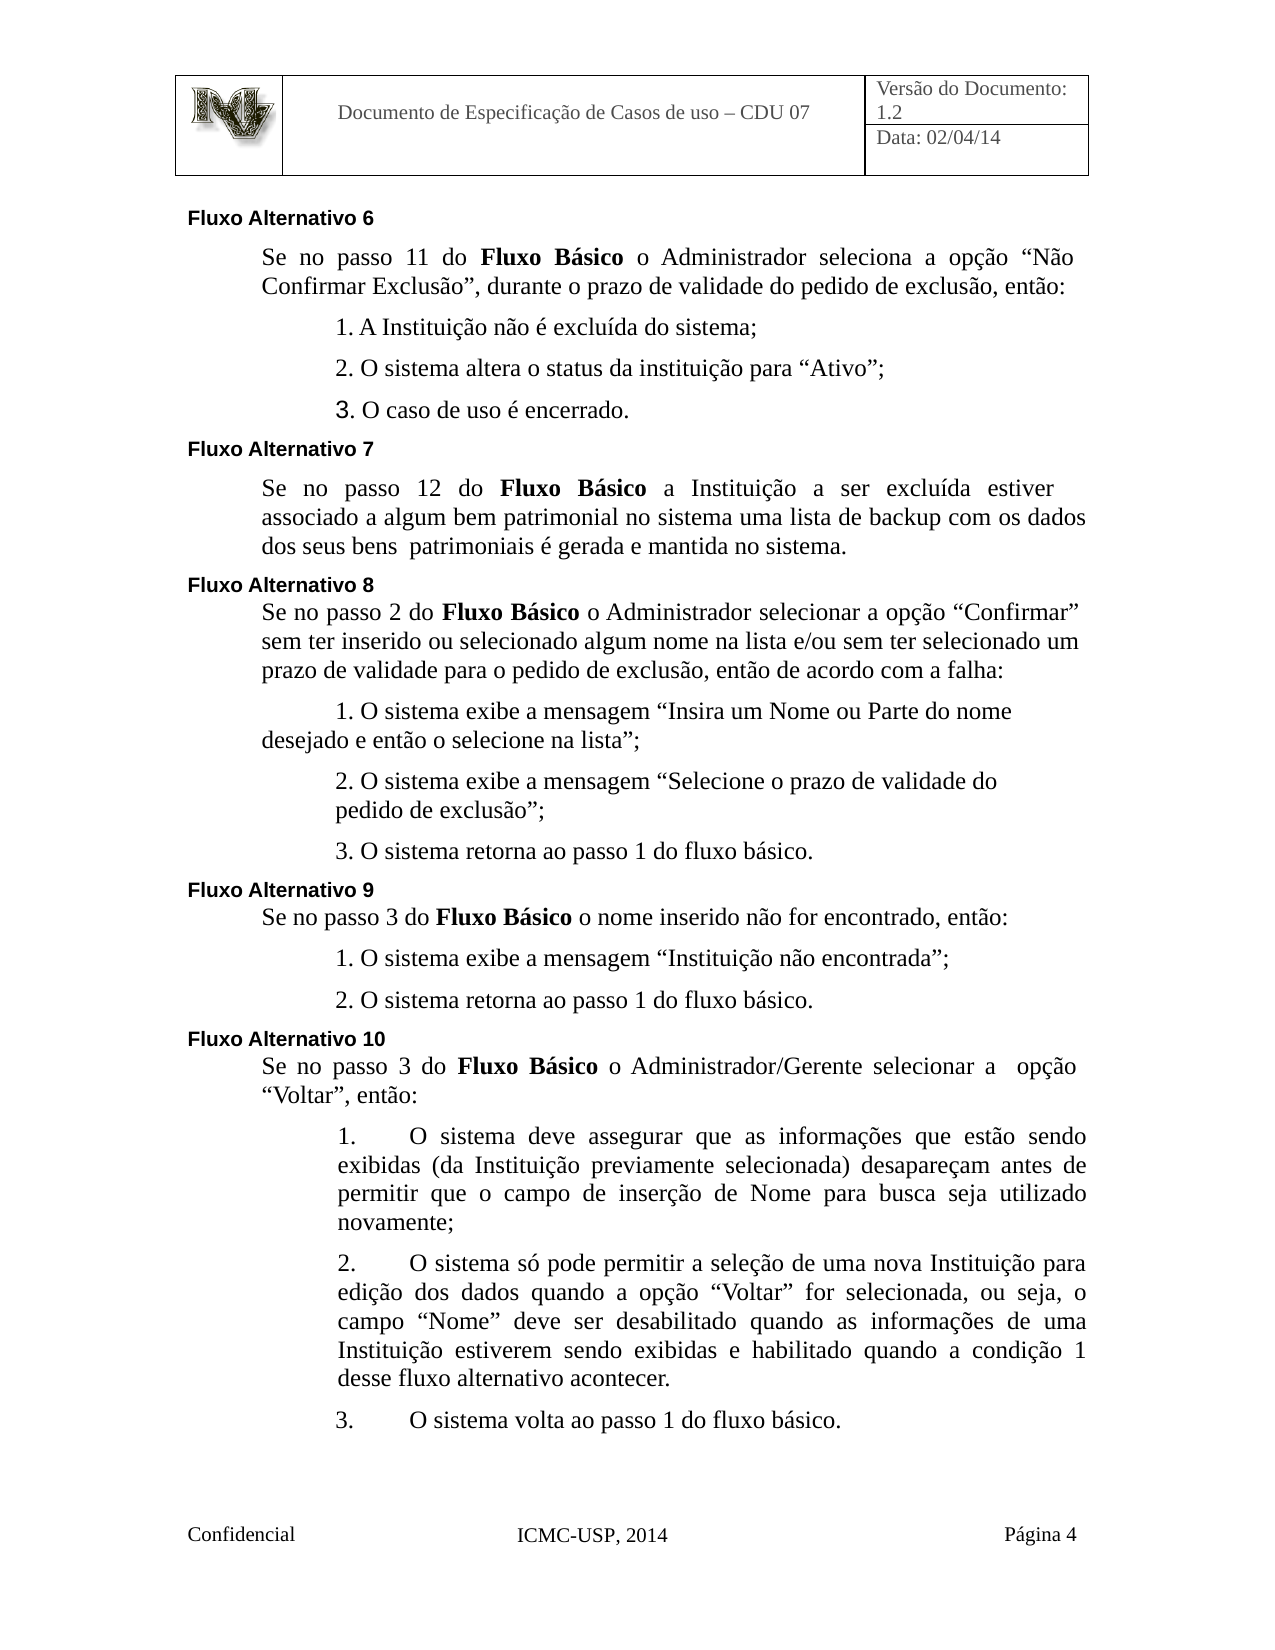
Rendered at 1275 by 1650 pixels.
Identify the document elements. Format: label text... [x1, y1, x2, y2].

text Fluxo Alternativo 6 [187, 205, 1087, 230]
list 1. O sistema deve assegurar que as informações que estão sendo exibidas (da Instituição previamente selecionada) desapareçam antes de permitir que o campo de inserção de Nome para busca seja utilizado novamente; [300, 1121, 1087, 1236]
text 2. O sistema altera o status da instituição para “Ativo”; [187, 353, 1087, 382]
text 1. A Instituição não é excluída do sistema; [187, 312, 1087, 341]
list 1. O sistema exibe a mensagem “Instituição não encontrada”; [187, 943, 1087, 972]
list 1. O sistema exibe a mensagem “Insira um Nome ou Parte do nome desejado e então o selecione na lista”; [187, 696, 1087, 753]
text Fluxo Alternativo 7 [187, 436, 1087, 461]
list 2. O sistema só pode permitir a seleção de uma nova Instituição para edição dos dados quando a opção “Voltar” for selecionada, ou seja, o campo “Nome” deve ser desabilitado quando as informações de uma Instituição estiverem sendo exibidas e habilitado quando a condição 1 desse fluxo alternativo acontecer. [300, 1248, 1087, 1392]
list 2. O sistema retorna ao passo 1 do fluxo básico. [187, 985, 1087, 1013]
list Se no passo 3 do Fluxo Básico o nome inserido não for encontrado, então: [187, 902, 1087, 931]
list Se no passo 2 do Fluxo Básico o Administrador selecionar a opção “Confirmar” sem ter inserido ou selecionado algum nome na lista e/ou sem ter selecionado um prazo de validade para o pedido de exclusão, então de acordo com a falha: [187, 597, 1087, 683]
list 3. O sistema volta ao passo 1 do fluxo básico. [187, 1405, 1087, 1433]
list 2. O sistema exibe a mensagem “Selecione o prazo de validade do pedido de exclusão”; [187, 766, 1087, 823]
list 3. O sistema retorna ao passo 1 do fluxo básico. [187, 836, 1087, 865]
picture [186, 76, 277, 151]
list Se no passo 3 do Fluxo Básico o Administrador/Gerente selecionar a opção “Voltar”, então: [187, 1051, 1087, 1108]
text 3. O caso de uso é encerrado. [187, 395, 1087, 423]
text Se no passo 12 do Fluxo Básico a Instituição a ser excluída estiver associado a algum bem patrimonial no sistema uma lista de backup com os dados dos seus bens patrimoniais é gerada e mantida no sistema. [187, 473, 1087, 560]
text Se no passo 11 do Fluxo Básico o Administrador seleciona a opção “Não Confirmar Exclusão”, durante o prazo de validade do pedido de exclusão, então: [187, 242, 1087, 300]
subtitle Fluxo Alternativo 8 [187, 572, 1087, 597]
subtitle Fluxo Alternativo 10 [187, 1026, 1087, 1051]
subtitle Fluxo Alternativo 9 [187, 877, 1087, 902]
